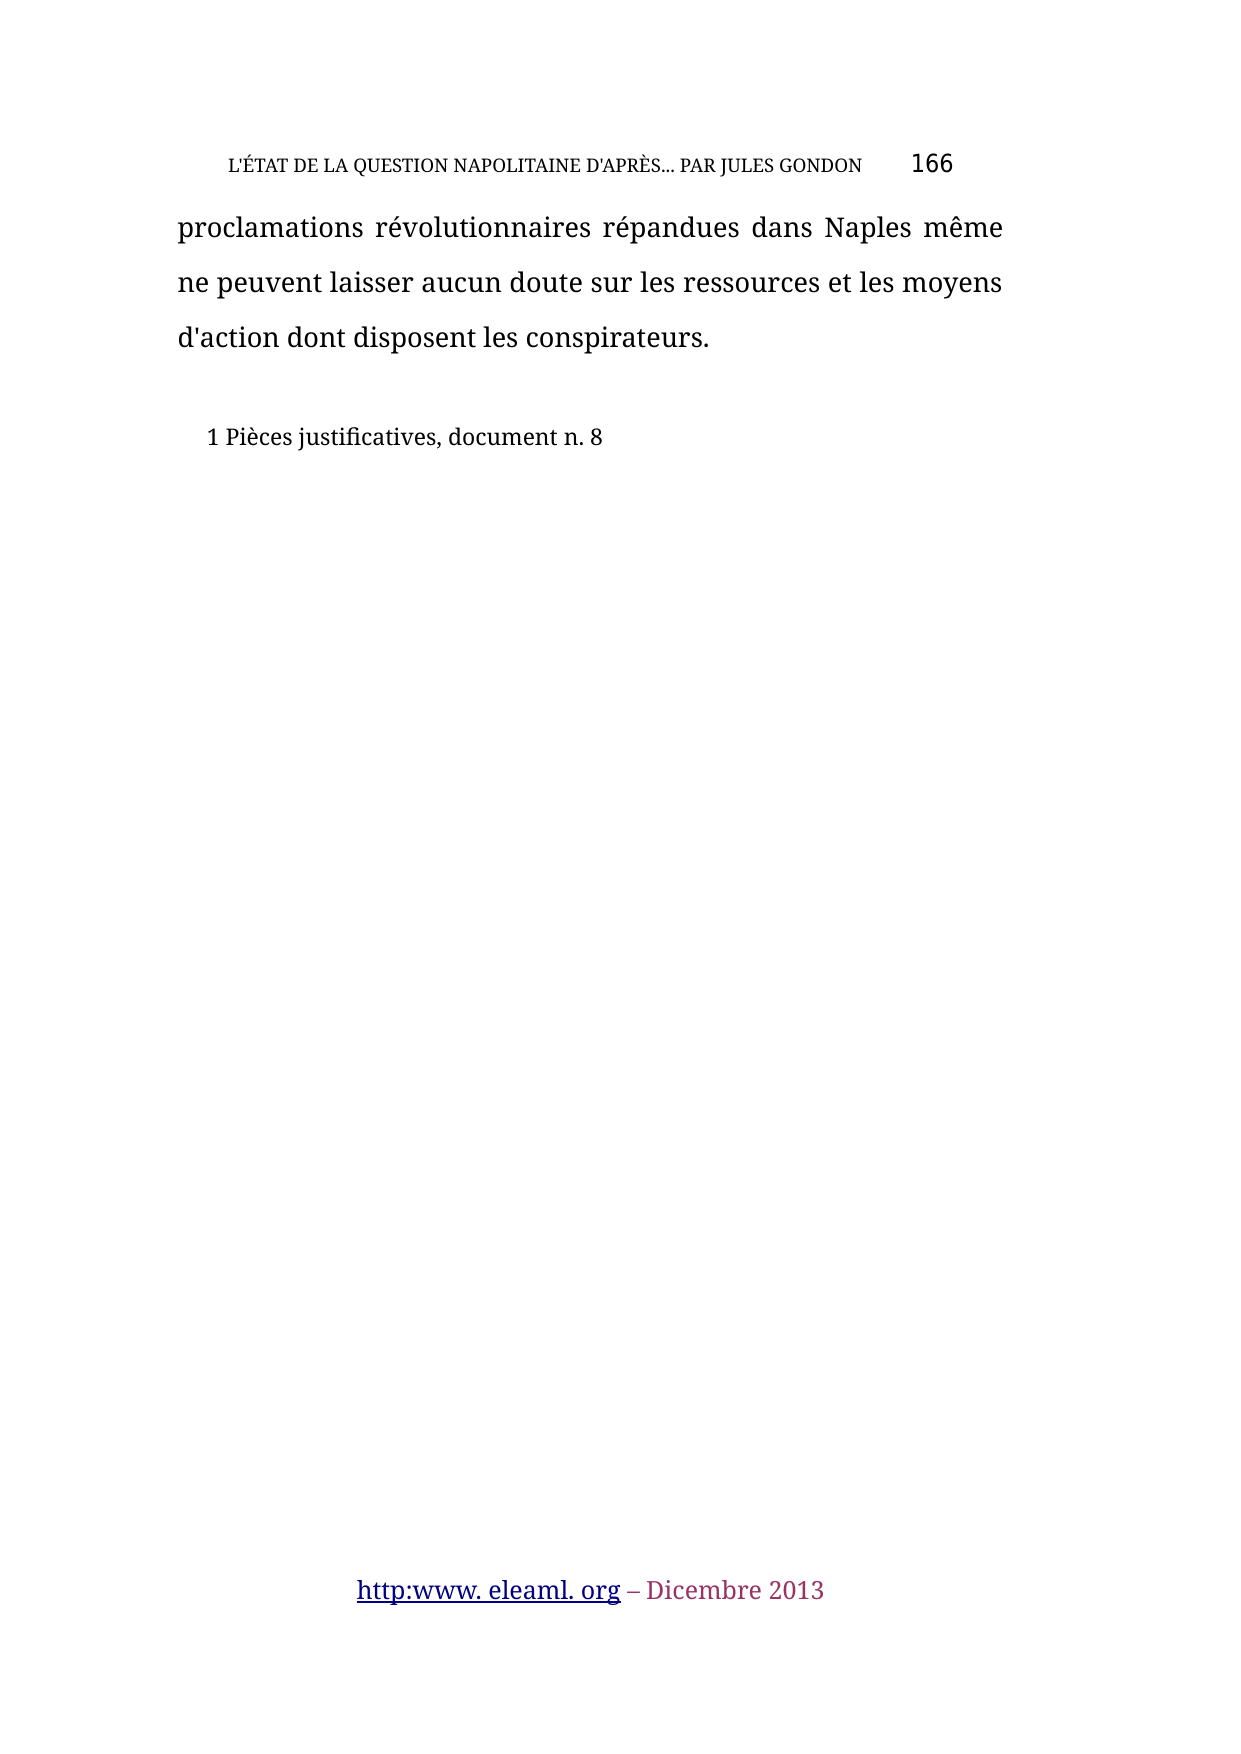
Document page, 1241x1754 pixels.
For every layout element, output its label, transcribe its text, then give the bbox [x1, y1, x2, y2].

text 1 Pièces justificatives, document n. 8 [177, 421, 1004, 452]
text proclamations révolutionnaires répandues dans Naples même ne peuvent laisser aucun doute sur les ressources et les moyens d'action dont disposent les conspirateurs. [177, 208, 1004, 356]
